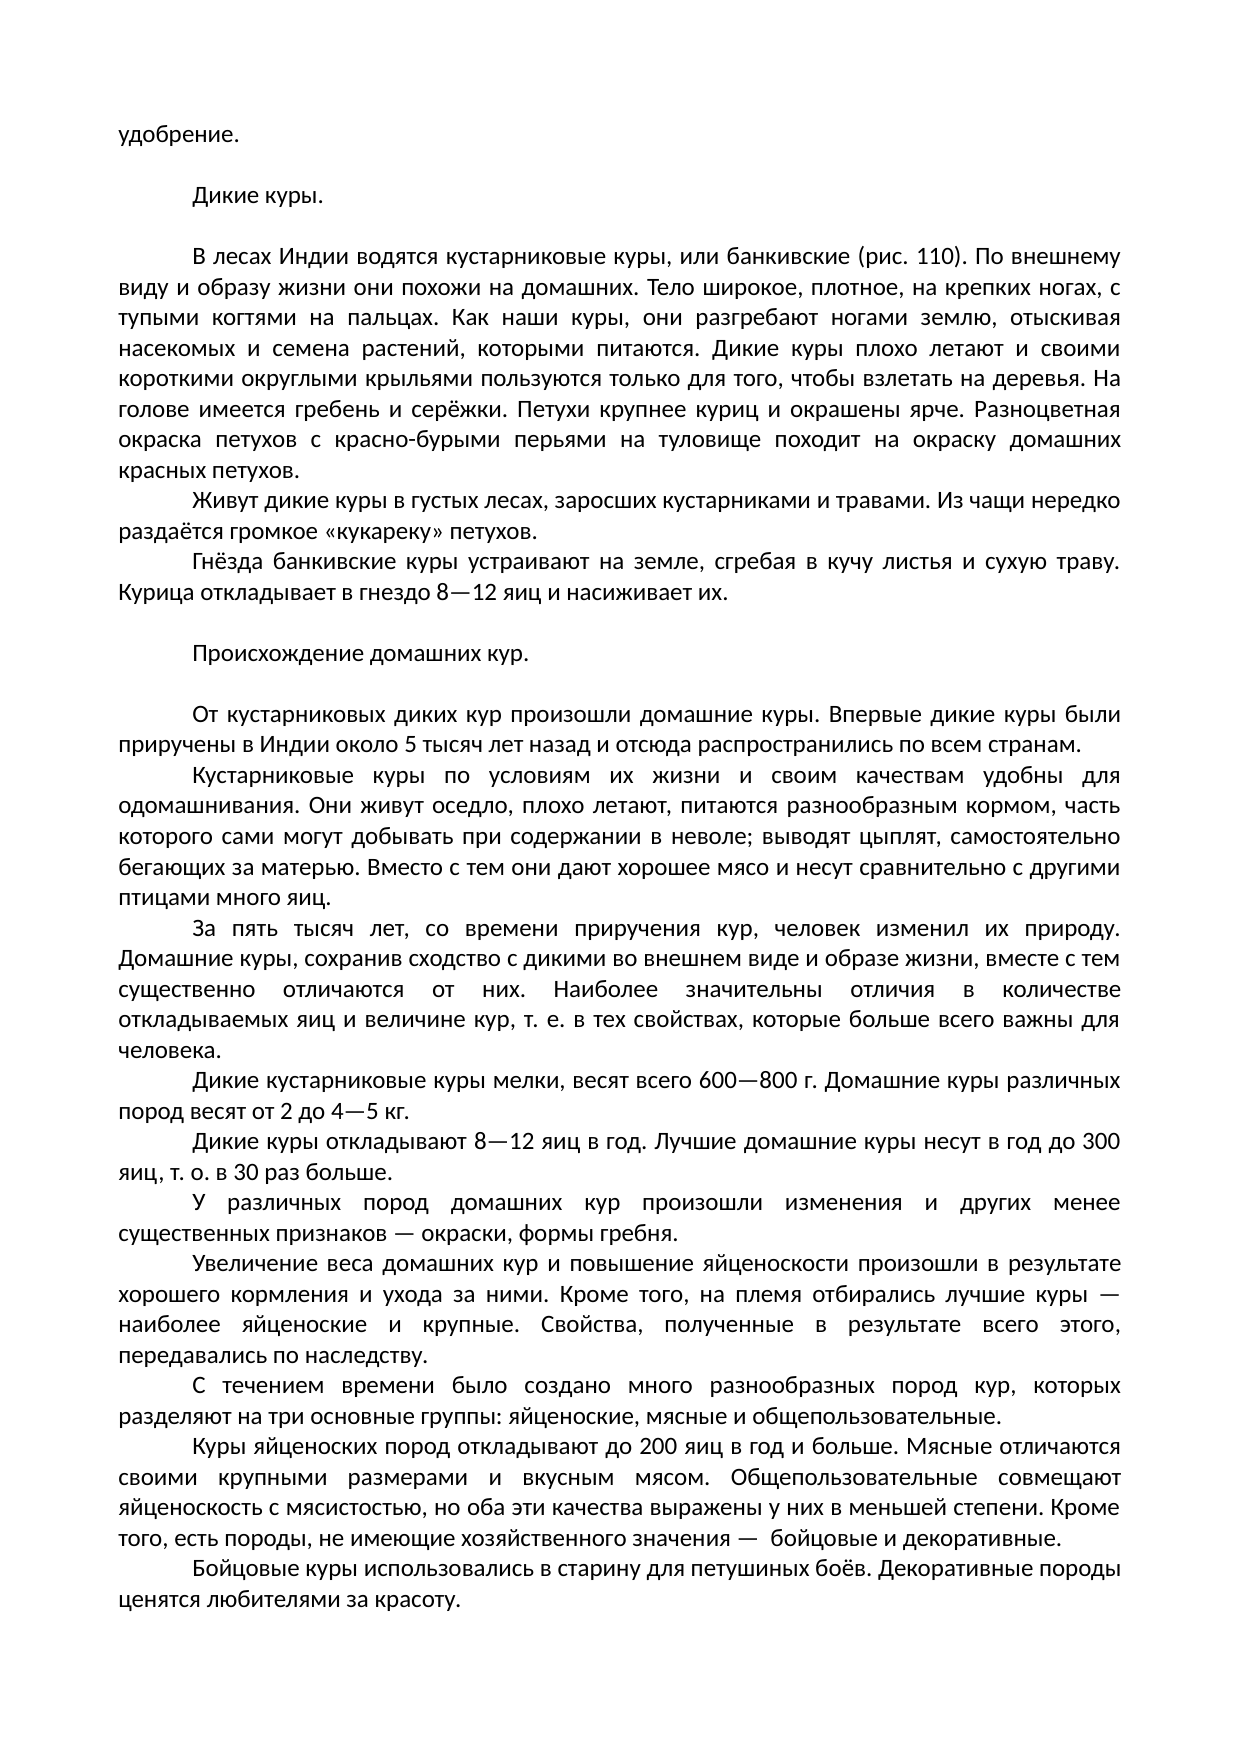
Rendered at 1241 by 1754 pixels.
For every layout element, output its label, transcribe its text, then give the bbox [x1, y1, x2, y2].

text удобрение. [118, 118, 1122, 149]
text В лесах Индии водятся кустарниковые куры, или банкивские (рис. 110). По внешнему виду и образу жизни они похожи на домашних. Тело широкое, плотное, на крепких ногах, с тупыми когтями на пальцах. Как наши куры, они разгребают ногами землю, отыскивая насекомых и семена растений, которыми питаются. Дикие куры плохо летают и своими короткими округлыми крыльями пользуются только для того, чтобы взлетать на деревья. На голове имеется гребень и серёжки. Петухи крупнее куриц и окрашены ярче. Разноцветная окраска петухов с красно-бурыми перьями на туловище походит на окраску домашних красных петухов. [118, 240, 1122, 484]
text Кустарниковые куры по условиям их жизни и своим качествам удобны для одомашнивания. Они живут оседло, плохо летают, питаются разнообразным кормом, часть которого сами могут добывать при содержании в неволе; выводят цыплят, самостоятельно бегающих за матерью. Вместо с тем они дают хорошее мясо и несут сравнительно с другими птицами много яиц. [118, 759, 1122, 912]
text Дикие куры. [118, 179, 1122, 210]
text У различных пород домашних кур произошли изменения и других менее существенных признаков — окраски, формы гребня. [118, 1186, 1122, 1247]
text Дикие кустарниковые куры мелки, весят всего 600—800 г. Домашние куры различных пород весят от 2 до 4—5 кг. [118, 1064, 1122, 1125]
text Увеличение веса домашних кур и повышение яйценоскости произошли в результате хорошего кормления и ухода за ними. Кроме того, на племя отбирались лучшие куры — наиболее яйценоские и крупные. Свойства, полученные в результате всего этого, передавались по наследству. [118, 1247, 1122, 1369]
text Гнёзда банкивские куры устраивают на земле, сгребая в кучу листья и сухую траву. Курица откладывает в гнездо 8—12 яиц и насиживает их. [118, 545, 1122, 606]
text Живут дикие куры в густых лесах, заросших кустарниками и травами. Из чащи нередко раздаётся громкое «кукареку» петухов. [118, 484, 1122, 545]
text С течением времени было создано много разнообразных пород кур, которых разделяют на три основные группы: яйценоские, мясные и общепользовательные. [118, 1369, 1122, 1431]
text Дикие куры откладывают 8—12 яиц в год. Лучшие домашние куры несут в год до 300 яиц, т. о. в 30 раз больше. [118, 1125, 1122, 1186]
text Бойцовые куры использовались в старину для петушиных боёв. Декоративные породы ценятся любителями за красоту. [118, 1553, 1122, 1614]
text За пять тысяч лет, со времени приручения кур, человек изменил их природу. Домашние куры, сохранив сходство с дикими во внешнем виде и образе жизни, вместе с тем существенно отличаются от них. Наиболее значительны отличия в количестве откладываемых яиц и величине кур, т. е. в тех свойствах, которые больше всего важны для человека. [118, 912, 1122, 1064]
text Происхождение домашних кур. [118, 637, 1122, 667]
text Куры яйценоских пород откладывают до 200 яиц в год и больше. Мясные отличаются своими крупными размерами и вкусным мясом. Общепользовательные совмещают яйценоскость с мясистостью, но оба эти качества выражены у них в меньшей степени. Кроме того, есть породы, не имеющие хозяйственного значения — бойцовые и декоративные. [118, 1431, 1122, 1553]
text От кустарниковых диких кур произошли домашние куры. Впервые дикие куры были приручены в Индии около 5 тысяч лет назад и отсюда распространились по всем странам. [118, 698, 1122, 759]
